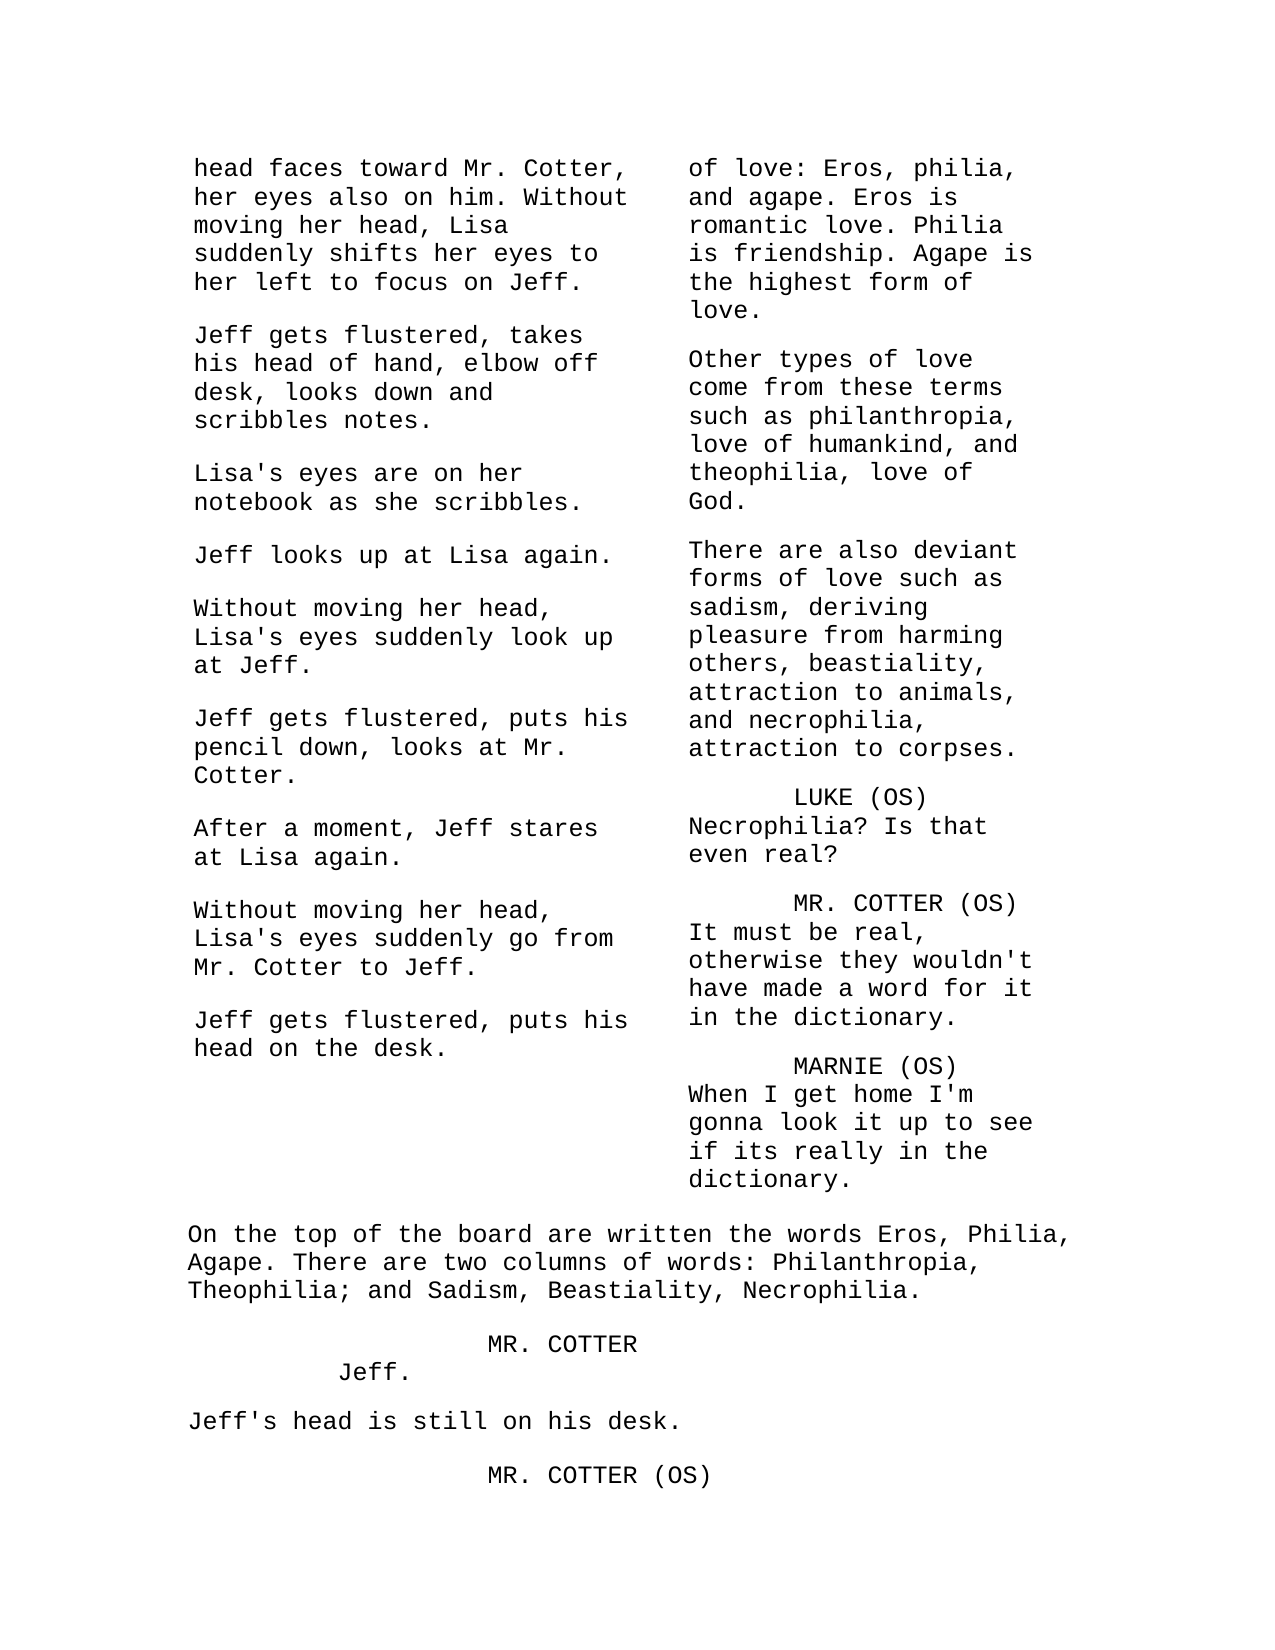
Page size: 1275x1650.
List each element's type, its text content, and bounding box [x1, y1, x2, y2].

text MR. COTTER (OS) [187, 1462, 1087, 1491]
text Jeff. [337, 1360, 937, 1388]
text On the top of the board are written the words Eros, Philia, Agape. There are two columns of words: Philanthropia, Theophilia; and Sadism, Beastiality, Necrophilia. [187, 1221, 1087, 1306]
text MR. COTTER [187, 1331, 1087, 1360]
table_header of love: Eros, philia, and agape. Eros is romantic love. Philia is friendship. Agape is the highest form of love. Other types of love come from these terms such as philanthropia, love of humankind, and theophilia, love of God. There are also deviant forms of love such as sadism, deriving pleasure from harming others, beastiality, attraction to animals, and necrophilia, attraction to corpses. LUKE (OS) Necrophilia? Is that even real? MR. COTTER (OS) It must be real, otherwise they wouldn't have made a word for it in the dictionary. MARNIE (OS) When I get home I'm gonna look it up to see if its really in the dictionary. [638, 150, 1087, 1221]
text Jeff's head is still on his desk. [187, 1409, 1087, 1437]
table_header head faces toward Mr. Cotter, her eyes also on him. Without moving her head, Lisa suddenly shifts her eyes to her left to focus on Jeff. Jeff gets flustered, takes his head of hand, elbow off desk, looks down and scribbles notes. Lisa's eyes are on her notebook as she scribbles. Jeff looks up at Lisa again. Without moving her head, Lisa's eyes suddenly look up at Jeff. Jeff gets flustered, puts his pencil down, looks at Mr. Cotter. After a moment, Jeff stares at Lisa again. Without moving her head, Lisa's eyes suddenly go from Mr. Cotter to Jeff. Jeff gets flustered, puts his head on the desk. [188, 150, 637, 1221]
